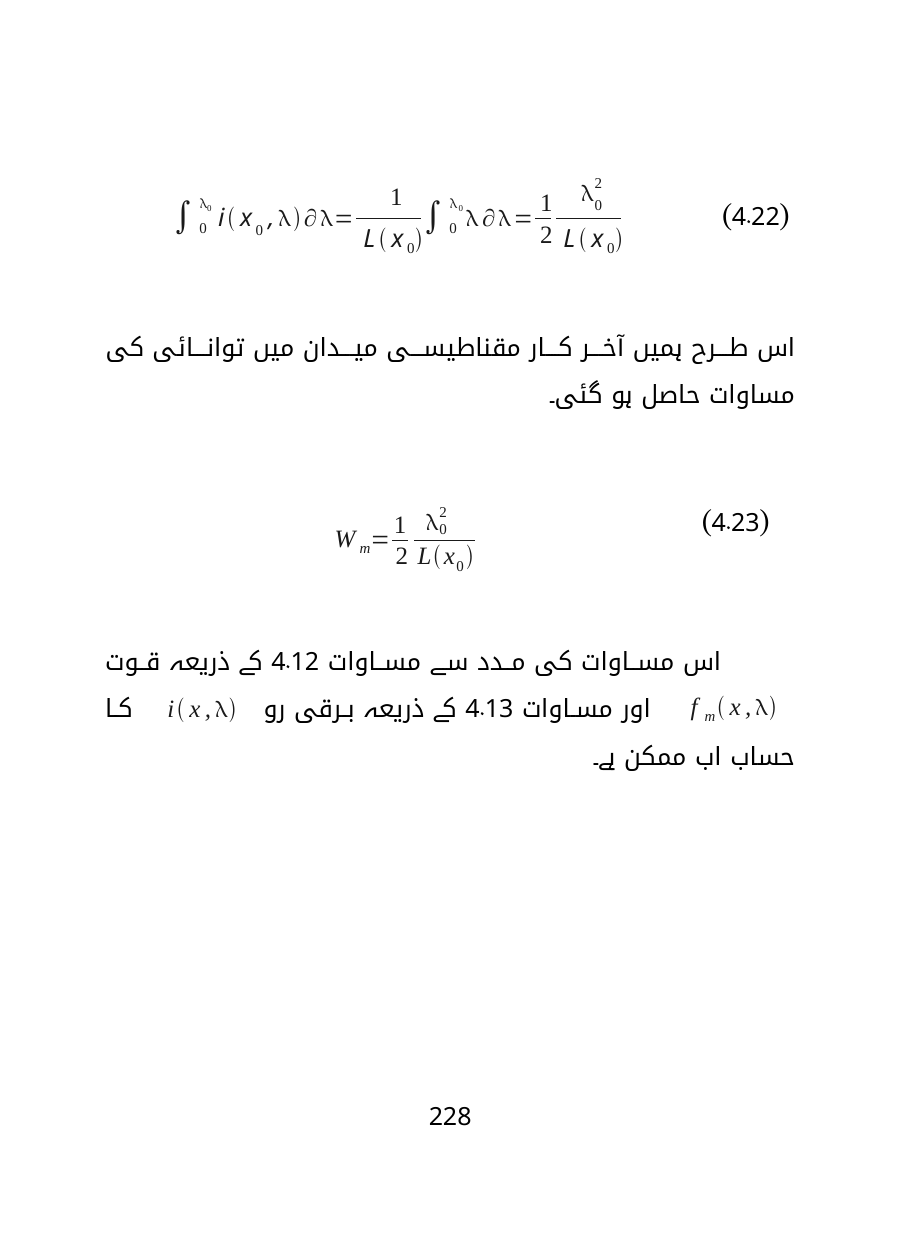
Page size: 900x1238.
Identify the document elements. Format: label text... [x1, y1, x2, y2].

table_header (4.22) [683, 169, 795, 278]
text اس مساوات کی مدد سے مساوات 4.12 کے ذریعہ قوت اور مساوات 4.13 کے ذریعہ برقی رو کا حساب اب ممکن ہے۔ [105, 638, 795, 781]
table_header [105, 466, 696, 592]
text اس طرح ہمیں آخر کار مقناطیسی میدان میں توانائی کی مساوات حاصل ہو گئی۔ [105, 324, 795, 419]
table_header (4.23) [696, 466, 795, 592]
table_header [105, 169, 682, 278]
